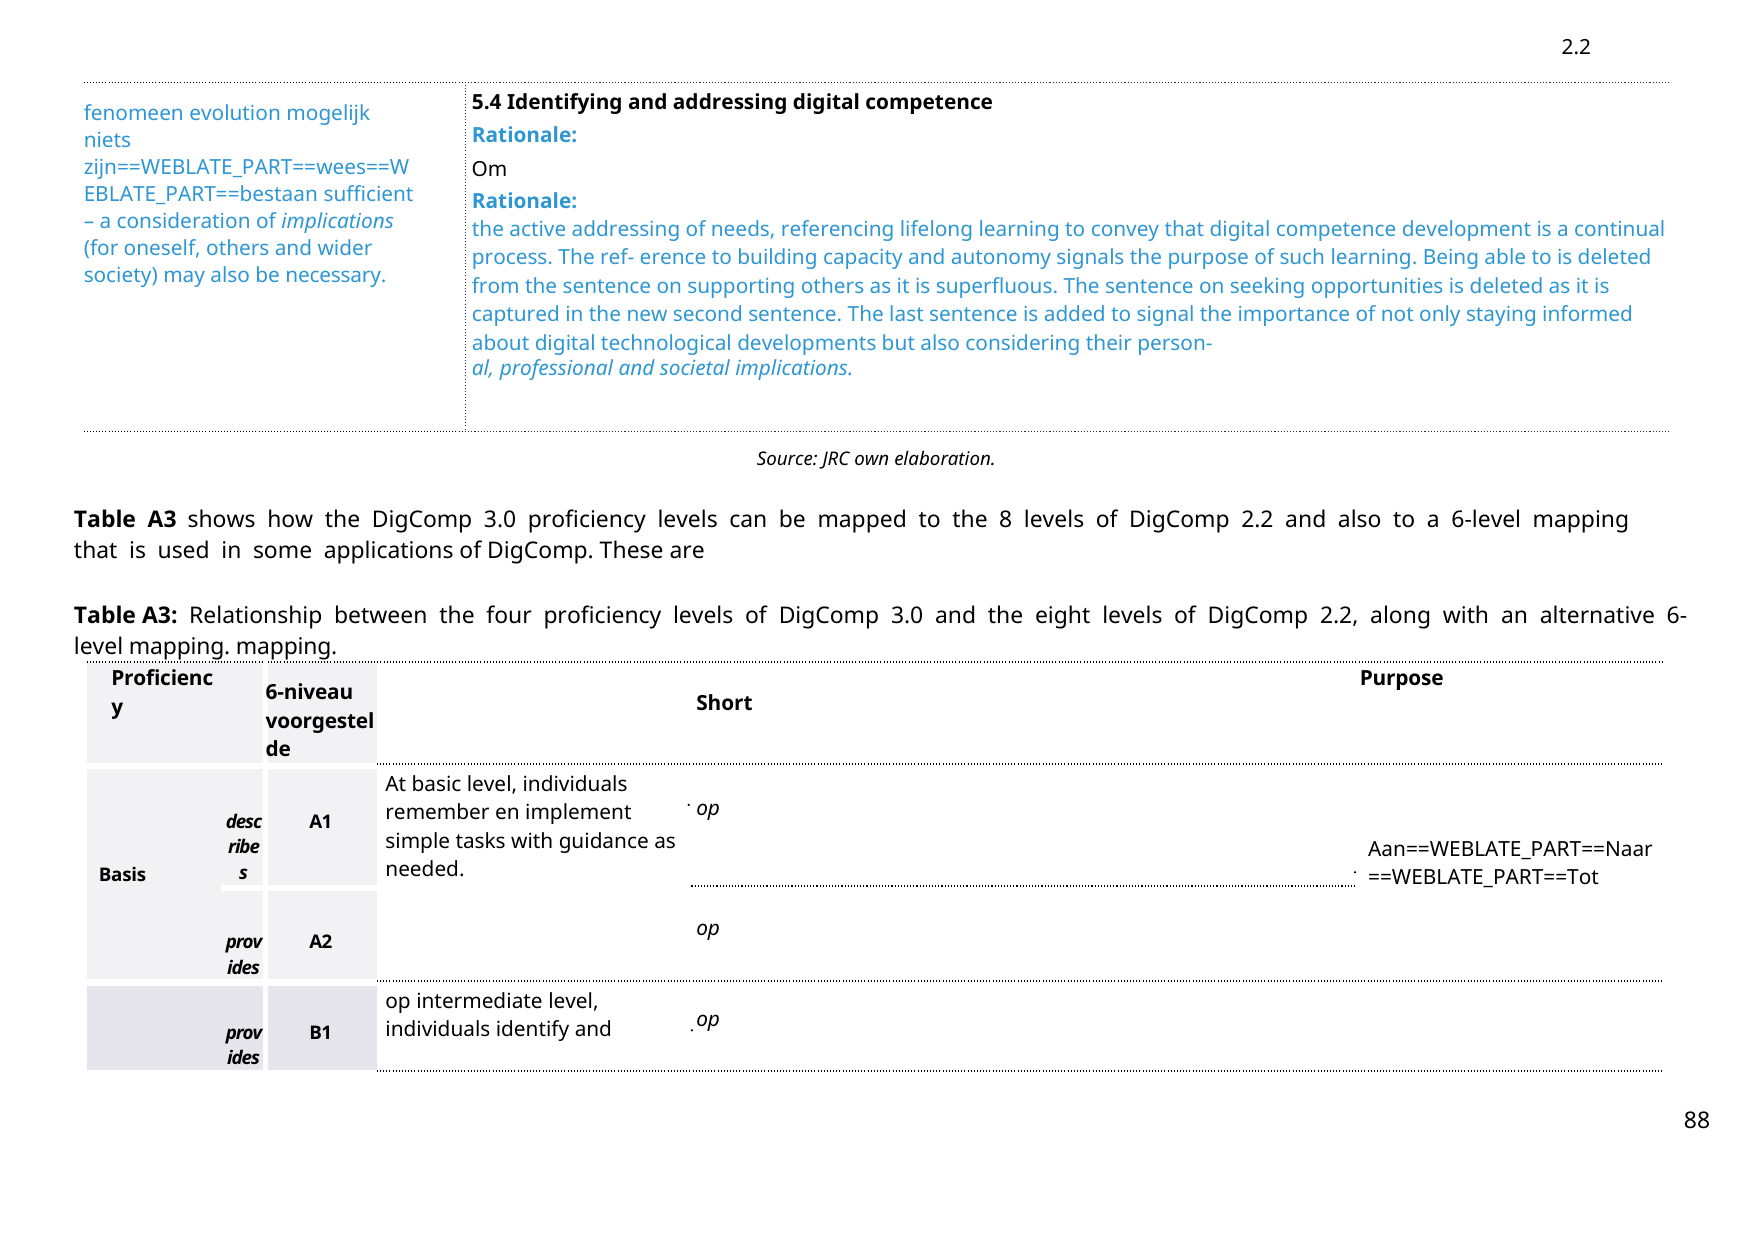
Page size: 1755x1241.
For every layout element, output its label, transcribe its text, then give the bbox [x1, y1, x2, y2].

table_cell A2 [268, 891, 377, 979]
table_cell op [691, 980, 1354, 1070]
table_cell describes [221, 769, 263, 885]
table_cell provides [221, 891, 263, 979]
table_header Purpose [1360, 661, 1662, 763]
table_cell fenomeen evolution mogelijk niets zijn==WEBLATE_PART==wees==WEBLATE_PART==bestaan sufficient – a consideration of implications (for oneself, others and wider society) may also be necessary. [84, 82, 466, 431]
text Table A3: Relationship between the four proficiency levels of DigComp 3.0 and the eight levels of DigComp 2.2, along with an alternative 6-level mapping. mapping. [74, 599, 1710, 661]
text Table A3 shows how the DigComp 3.0 proficiency levels can be mapped to the 8 levels of DigComp 2.2 and also to a 6-level mapping that is used in some applications of DigComp. These are [74, 503, 1672, 565]
table_cell op intermediate level, individuals identify and [377, 980, 691, 1070]
table_cell [87, 986, 221, 1070]
table_header Proficiency [87, 661, 221, 763]
table_cell Basis [87, 769, 221, 979]
table_cell Aan==WEBLATE_PART==Naar==WEBLATE_PART==Tot [1360, 763, 1662, 979]
table_cell provides [221, 986, 263, 1070]
table_header [1354, 661, 1359, 763]
text Source: JRC own elaboration. [274, 445, 1480, 471]
table_header Short [691, 661, 1354, 763]
table_cell B1 [268, 986, 377, 1070]
table_header 6-niveau voorgestelde [268, 661, 377, 763]
table_cell 5.4 Identifying and addressing digital competence Rationale: Om Rationale: the active addressing of needs, referencing lifelong learning to convey that digital competence development is a continual process. The ref- erence to building capacity and autonomy signals the purpose of such learning. Being able to is deleted from the sentence on supporting others as it is superfluous. The sentence on seeking opportunities is deleted as it is captured in the new second sentence. The last sentence is added to signal the importance of not only staying informed about digital technological developments but also considering their person- al, professional and societal implications. [466, 82, 1671, 431]
table_cell [1360, 980, 1662, 1070]
table_cell op [691, 885, 1354, 979]
table_header [377, 661, 691, 763]
table_cell op [691, 763, 1354, 885]
table_cell At basic level, individuals remember en implement simple tasks with guidance as needed. [377, 763, 691, 979]
table_cell [1354, 980, 1359, 1070]
table_header [221, 661, 263, 763]
table_cell [1354, 763, 1359, 979]
table_cell A1 [268, 769, 377, 885]
